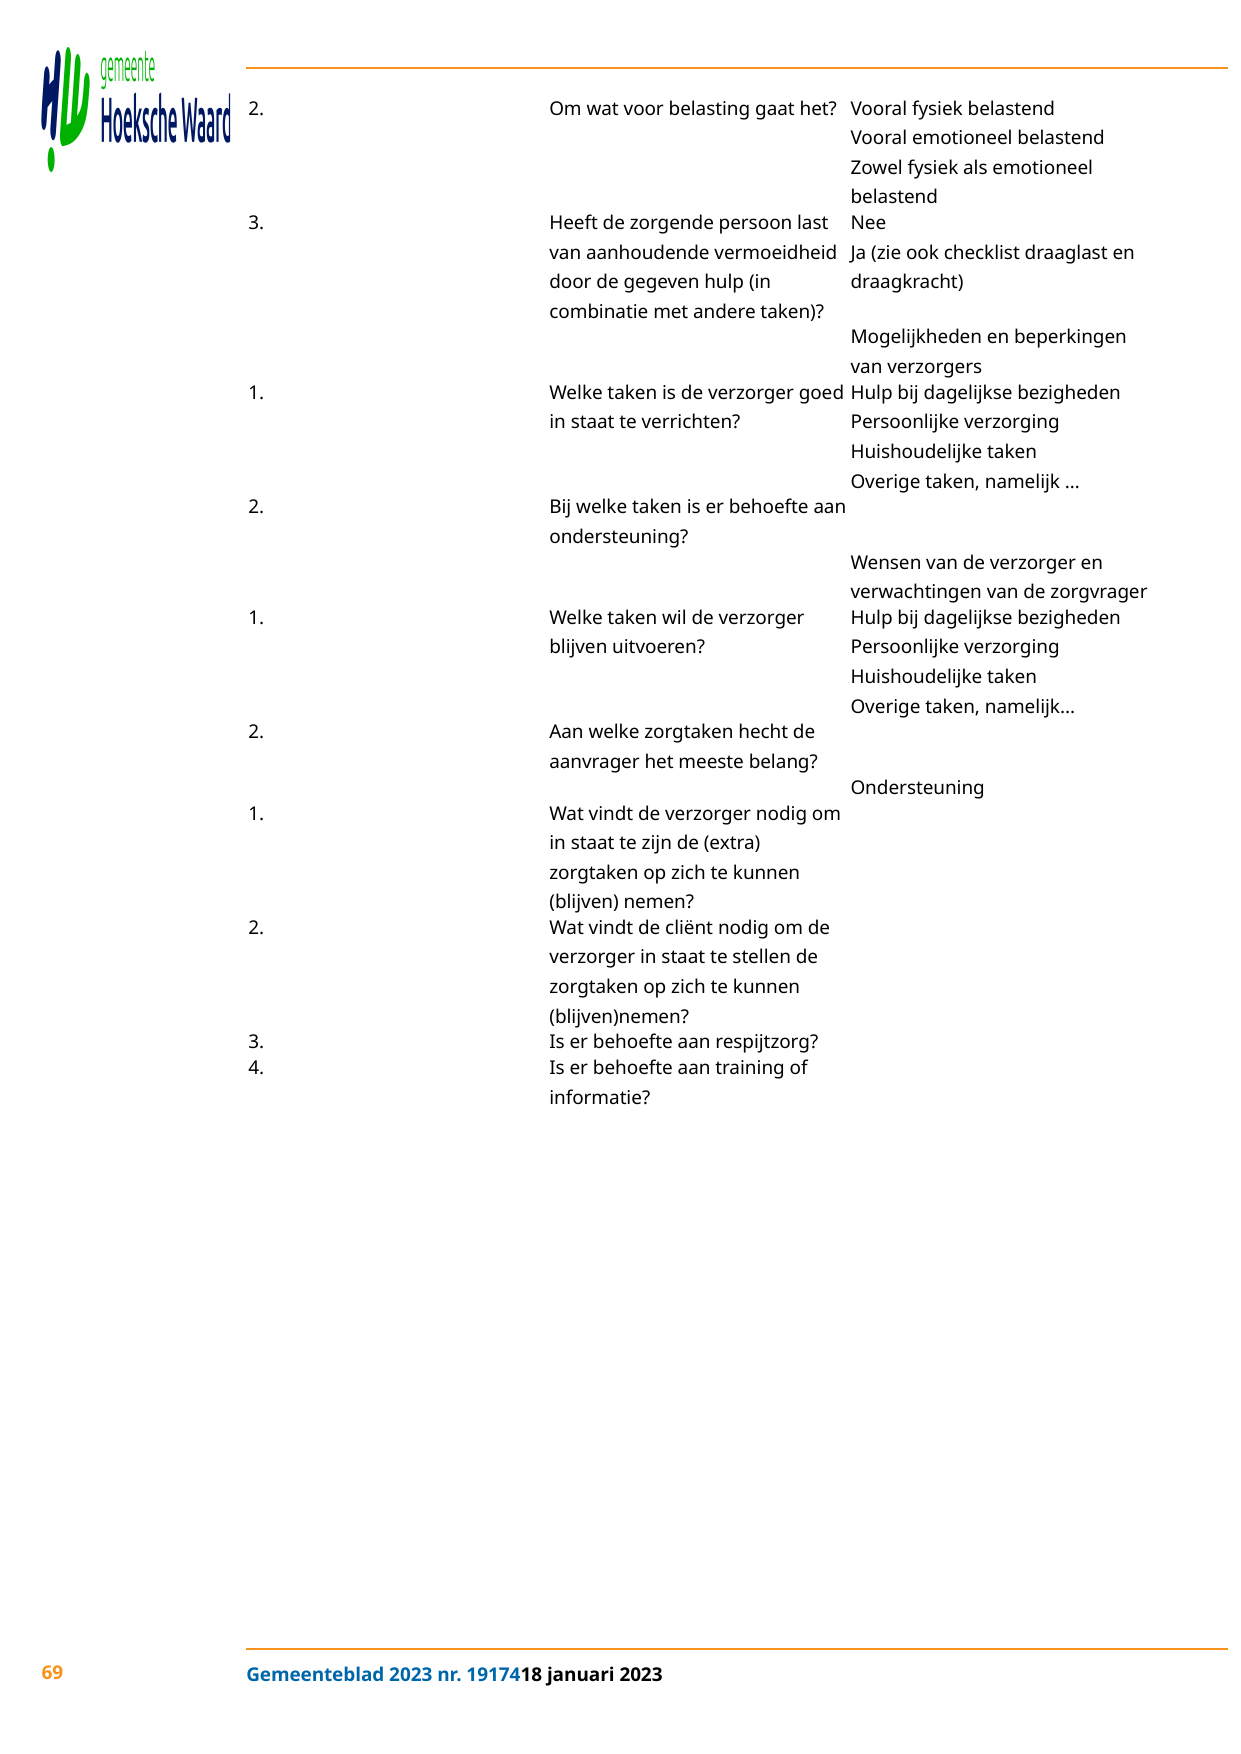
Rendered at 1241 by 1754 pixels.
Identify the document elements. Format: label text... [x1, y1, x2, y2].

table_cell 3. [248, 1029, 549, 1054]
table_cell [549, 324, 850, 379]
table_cell Hulp bij dagelijkse bezigheden Persoonlijke verzorging Huishoudelijke taken Overige taken, namelijk... [850, 604, 1152, 719]
table_cell Heeft de zorgende persoon last van aanhoudende vermoeidheid door de gegeven hulp (in combinatie met andere taken)? [549, 209, 850, 324]
table_cell [850, 914, 1152, 1029]
table_cell Welke taken is de verzorger goed in staat te verrichten? [549, 379, 850, 493]
table_cell Hulp bij dagelijkse bezigheden Persoonlijke verzorging Huishoudelijke taken Overige taken, namelijk … [850, 379, 1152, 493]
table_cell Bij welke taken is er behoefte aan ondersteuning? [549, 494, 850, 549]
table_cell 1. [248, 604, 549, 719]
table_cell [248, 774, 850, 800]
table_cell [248, 324, 549, 379]
table_cell Mogelijkheden en beperkingen van verzorgers [850, 324, 1152, 379]
table_cell Om wat voor belasting gaat het? [549, 95, 850, 209]
table_cell [850, 494, 1152, 549]
table_cell 3. [248, 209, 549, 324]
table_cell Wat vindt de verzorger nodig om in staat te zijn de (extra) zorgtaken op zich te kunnen (blijven) nemen? [549, 800, 850, 914]
table_cell 2. [248, 95, 549, 209]
table_cell 4. [248, 1054, 549, 1110]
table_cell [549, 549, 850, 604]
table_cell [850, 1029, 1152, 1054]
table_cell Wat vindt de cliënt nodig om de verzorger in staat te stellen de zorgtaken op zich te kunnen (blijven)nemen? [549, 914, 850, 1029]
table_cell [248, 549, 549, 604]
table_cell Vooral fysiek belastend Vooral emotioneel belastend Zowel fysiek als emotioneel belastend [850, 95, 1152, 209]
table_cell 1. [248, 800, 549, 914]
table_cell [850, 719, 1152, 774]
table_cell Aan welke zorgtaken hecht de aanvrager het meeste belang? [549, 719, 850, 774]
table_cell Wensen van de verzorger en verwachtingen van de zorgvrager [850, 549, 1152, 604]
table_cell 2. [248, 719, 549, 774]
table_cell Welke taken wil de verzorger blijven uitvoeren? [549, 604, 850, 719]
table_cell 2. [248, 494, 549, 549]
table_cell 2. [248, 914, 549, 1029]
table_cell Is er behoefte aan training of informatie? [549, 1054, 850, 1110]
table_cell Nee Ja (zie ook checklist draaglast en draagkracht) [850, 209, 1152, 324]
table_cell Ondersteuning [850, 774, 1152, 800]
table_cell 1. [248, 379, 549, 493]
table_cell [850, 1054, 1152, 1110]
picture [41, 47, 231, 172]
table_cell [850, 800, 1152, 914]
table_cell Is er behoefte aan respijtzorg? [549, 1029, 850, 1054]
